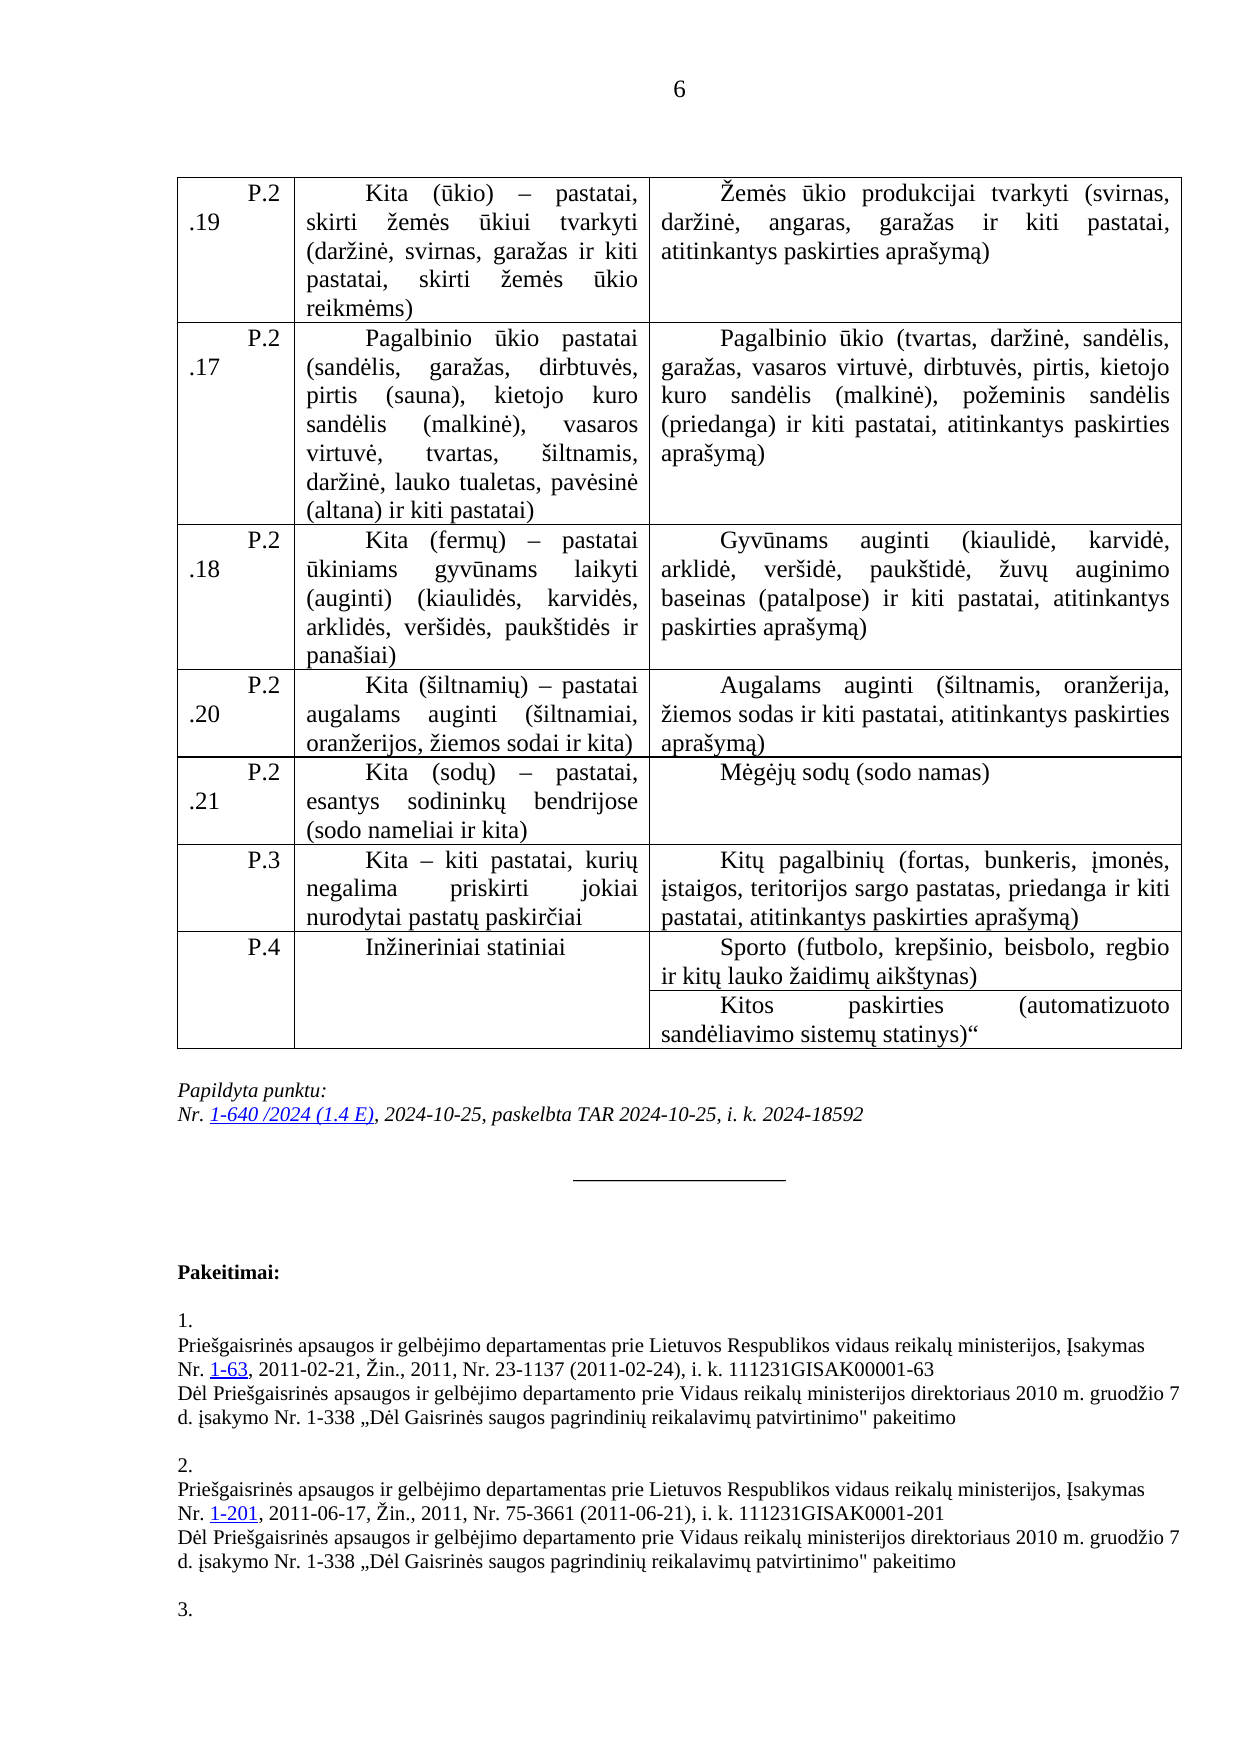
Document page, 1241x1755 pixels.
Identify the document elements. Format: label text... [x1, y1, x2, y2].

table_cell Pagalbinio ūkio (tvartas, daržinė, sandėlis, garažas, vasaros virtuvė, dirbtuvės, pirtis, kietojo kuro sandėlis (malkinė), požeminis sandėlis (priedanga) ir kiti pastatai, atitinkantys paskirties aprašymą) [650, 323, 1181, 524]
table_cell Inžineriniai statiniai [295, 932, 649, 1048]
text _________________ [177, 1155, 1181, 1183]
text 1. [177, 1308, 1181, 1332]
table_cell P.4 [178, 932, 294, 1048]
table_cell Pagalbinio ūkio pastatai (sandėlis, garažas, dirbtuvės, pirtis (sauna), kietojo kuro sandėlis (malkinė), vasaros virtuvė, tvartas, šiltnamis, daržinė, lauko tualetas, pavėsinė (altana) ir kiti pastatai) [295, 323, 649, 524]
text Priešgaisrinės apsaugos ir gelbėjimo departamentas prie Lietuvos Respublikos vidaus reikalų ministerijos, Įsakymas [177, 1477, 1181, 1501]
text Pakeitimai: [177, 1260, 1181, 1284]
table_cell P.2.21 [178, 758, 294, 844]
table_cell P.2.20 [178, 670, 294, 756]
table_cell Kita (fermų) – pastatai ūkiniams gyvūnams laikyti (auginti) (kiaulidės, karvidės, arklidės, veršidės, paukštidės ir panašiai) [295, 525, 649, 669]
table_cell Žemės ūkio produkcijai tvarkyti (svirnas, daržinė, angaras, garažas ir kiti pastatai, atitinkantys paskirties aprašymą) [650, 178, 1181, 322]
table_cell Kitų pagalbinių (fortas, bunkeris, įmonės, įstaigos, teritorijos sargo pastatas, priedanga ir kiti pastatai, atitinkantys paskirties aprašymą) [650, 845, 1181, 931]
text Dėl Priešgaisrinės apsaugos ir gelbėjimo departamento prie Vidaus reikalų ministerijos direktoriaus 2010 m. gruodžio 7 d. įsakymo Nr. 1-338 „Dėl Gaisrinės saugos pagrindinių reikalavimų patvirtinimo" pakeitimo [177, 1381, 1181, 1429]
table_cell Sporto (futbolo, krepšinio, beisbolo, regbio ir kitų lauko žaidimų aikštynas) [650, 932, 1181, 989]
table_cell P.2.17 [178, 323, 294, 524]
text 2. [177, 1453, 1181, 1477]
table_cell Kita (ūkio) – pastatai, skirti žemės ūkiui tvarkyti (daržinė, svirnas, garažas ir kiti pastatai, skirti žemės ūkio reikmėms) [295, 178, 649, 322]
table_cell Mėgėjų sodų (sodo namas) [650, 758, 1181, 844]
table_cell Kita (šiltnamių) – pastatai augalams auginti (šiltnamiai, oranžerijos, žiemos sodai ir kita) [295, 670, 649, 756]
table_cell P.2.18 [178, 525, 294, 669]
table_cell P.3 [178, 845, 294, 931]
table_cell Kita (sodų) – pastatai, esantys sodininkų bendrijose (sodo nameliai ir kita) [295, 758, 649, 844]
text Priešgaisrinės apsaugos ir gelbėjimo departamentas prie Lietuvos Respublikos vidaus reikalų ministerijos, Įsakymas [177, 1332, 1181, 1357]
table_cell Kitos paskirties (automatizuoto sandėliavimo sistemų statinys)“ [650, 991, 1181, 1048]
table_cell Gyvūnams auginti (kiaulidė, karvidė, arklidė, veršidė, paukštidė, žuvų auginimo baseinas (patalpose) ir kiti pastatai, atitinkantys paskirties aprašymą) [650, 525, 1181, 669]
table_cell Kita – kiti pastatai, kurių negalima priskirti jokiai nurodytai pastatų paskirčiai [295, 845, 649, 931]
text Dėl Priešgaisrinės apsaugos ir gelbėjimo departamento prie Vidaus reikalų ministerijos direktoriaus 2010 m. gruodžio 7 d. įsakymo Nr. 1-338 „Dėl Gaisrinės saugos pagrindinių reikalavimų patvirtinimo" pakeitimo [177, 1525, 1181, 1573]
table_cell P.2.19 [178, 178, 294, 322]
text Papildyta punktu: [177, 1078, 1181, 1102]
text 3. [177, 1597, 1181, 1621]
text Nr. 1-640 /2024 (1.4 E), 2024-10-25, paskelbta TAR 2024-10-25, i. k. 2024-18592 [177, 1102, 1181, 1126]
text Nr. 1-201, 2011-06-17, Žin., 2011, Nr. 75-3661 (2011-06-21), i. k. 111231GISAK0001-201 [177, 1501, 1181, 1525]
table_cell Augalams auginti (šiltnamis, oranžerija, žiemos sodas ir kiti pastatai, atitinkantys paskirties aprašymą) [650, 670, 1181, 756]
text Nr. 1-63, 2011-02-21, Žin., 2011, Nr. 23-1137 (2011-02-24), i. k. 111231GISAK00001-63 [177, 1357, 1181, 1381]
